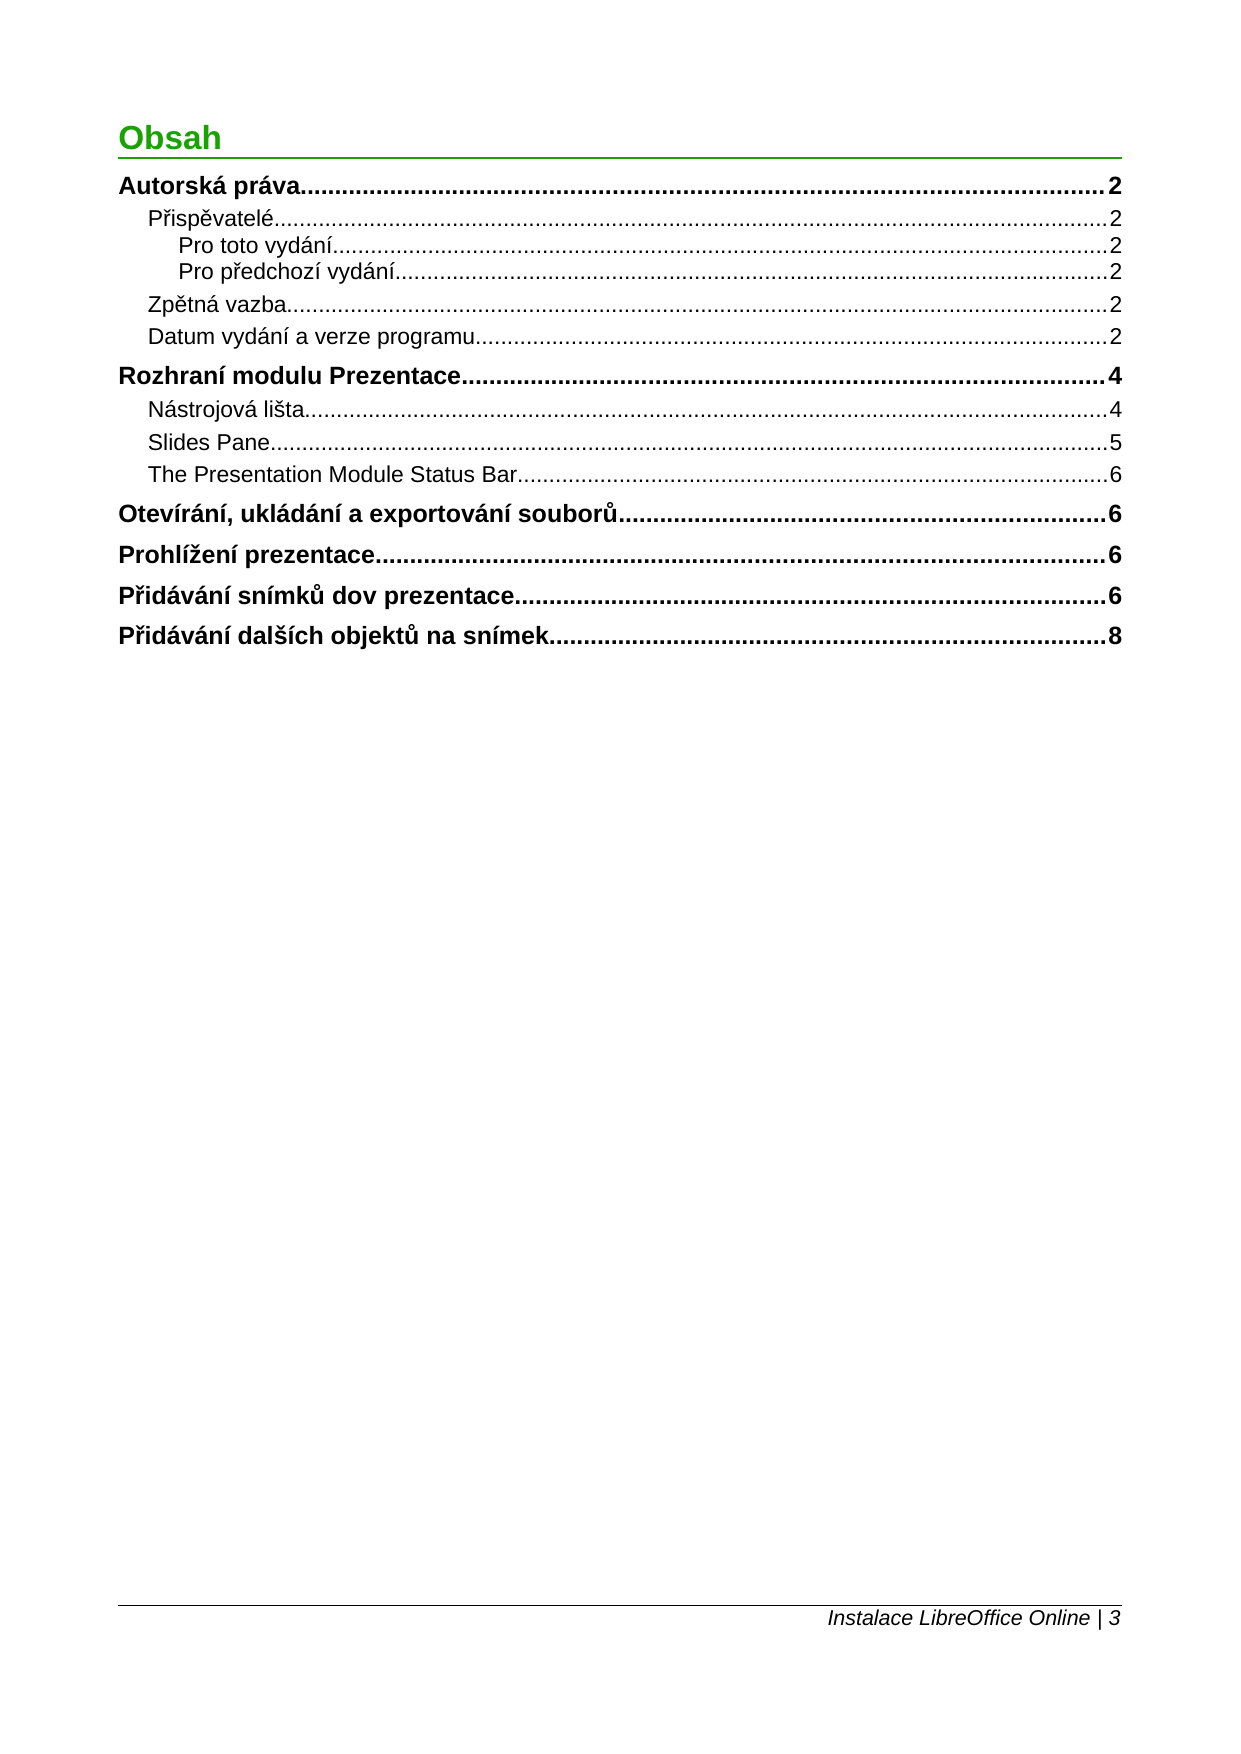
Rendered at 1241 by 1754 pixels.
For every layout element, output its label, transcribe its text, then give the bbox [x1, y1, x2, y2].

text The Presentation Module Status Bar 6 [148, 461, 1122, 487]
text Prohlížení prezentace 6 [118, 540, 1122, 569]
text Nástrojová lišta 4 [148, 396, 1122, 422]
text Pro toto vydání 2 [178, 232, 1122, 258]
text Autorská práva 2 [118, 171, 1122, 199]
text Rozhraní modulu Prezentace 4 [118, 361, 1122, 390]
subtitle Obsah [118, 118, 1122, 157]
text Pro předchozí vydání 2 [178, 258, 1122, 284]
text Přispěvatelé 2 [148, 205, 1122, 232]
text Slides Pane 5 [148, 428, 1122, 455]
text Přidávání snímků dov prezentace 6 [118, 581, 1122, 609]
text Zpětná vazba 2 [148, 291, 1122, 317]
text Datum vydání a verze programu 2 [148, 323, 1122, 349]
text Otevírání, ukládání a exportování souborů 6 [118, 499, 1122, 528]
text Přidávání dalších objektů na snímek 8 [118, 621, 1122, 650]
